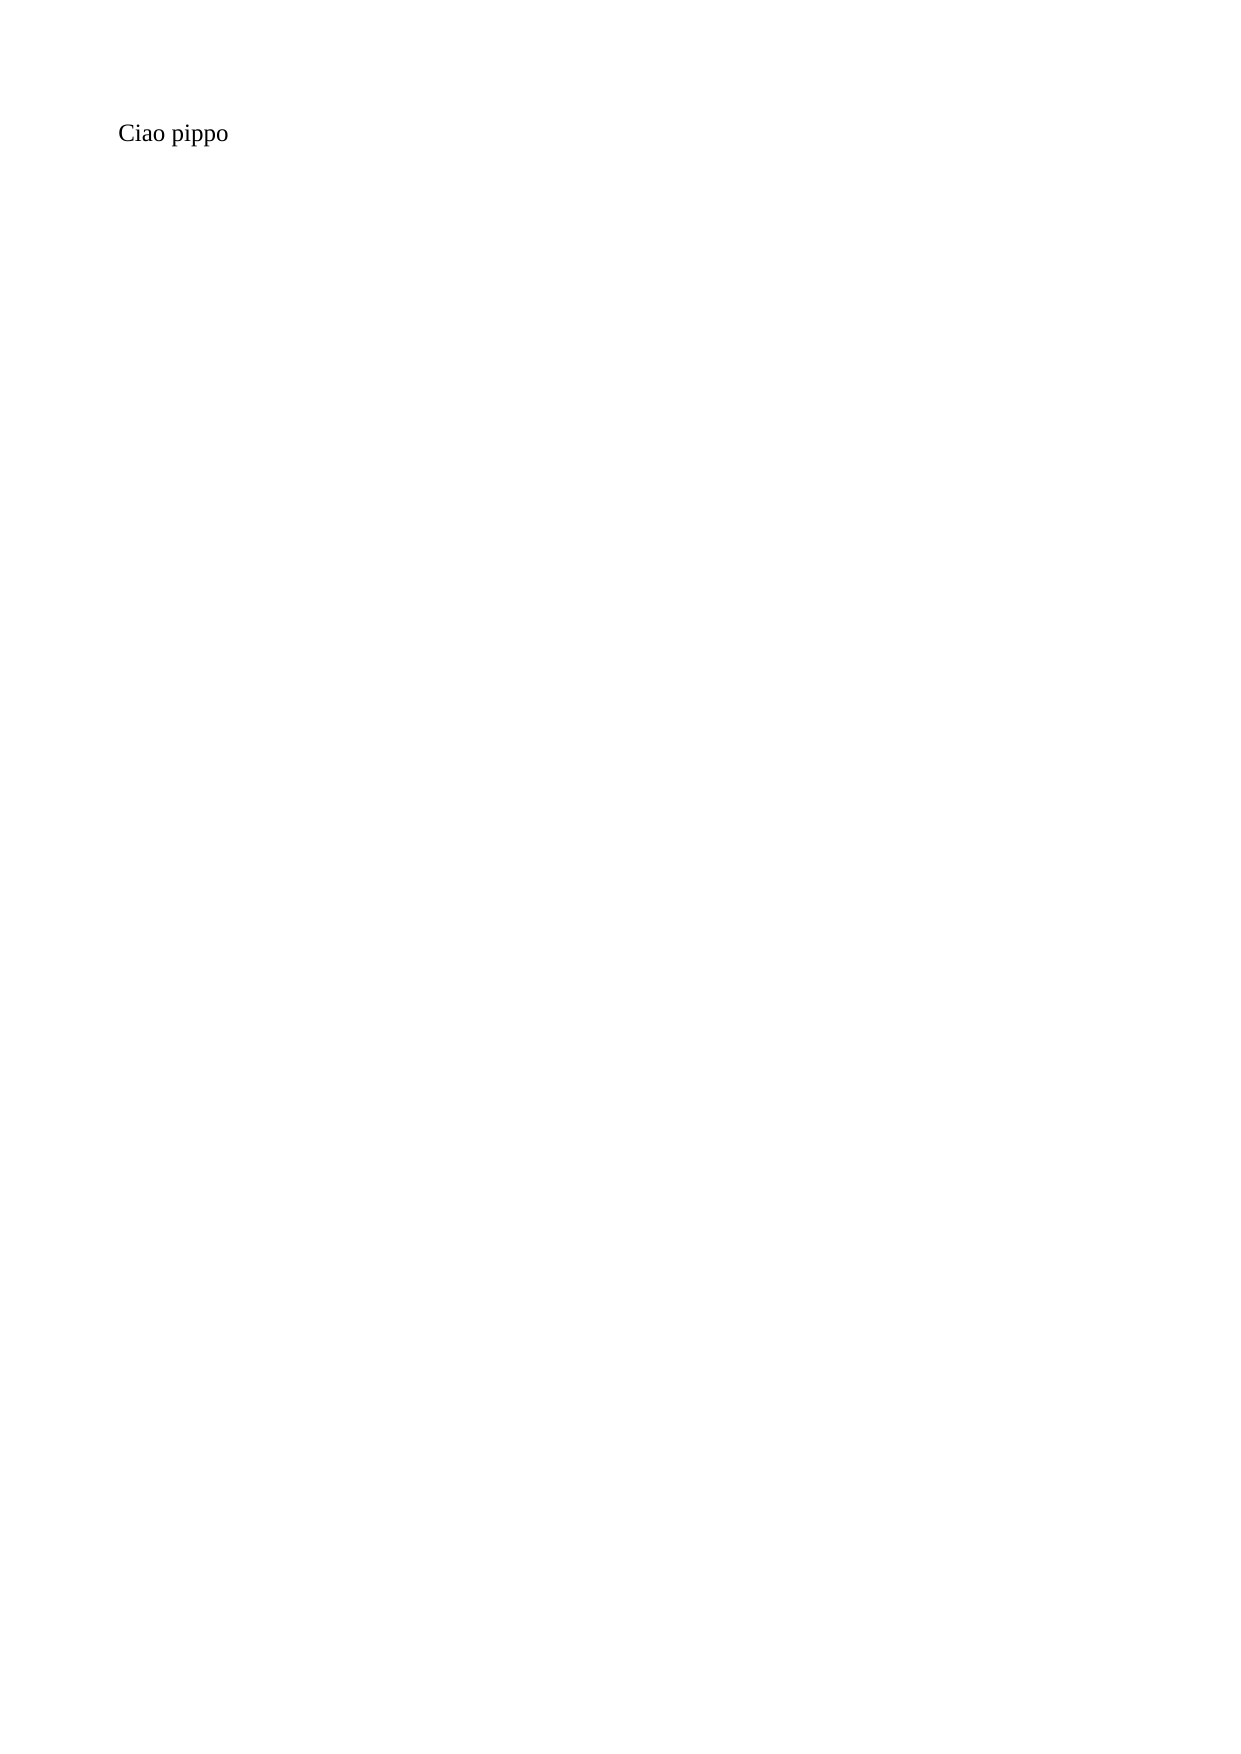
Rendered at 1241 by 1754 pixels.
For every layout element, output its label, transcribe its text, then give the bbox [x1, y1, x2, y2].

text Ciao pippo [118, 118, 1122, 147]
